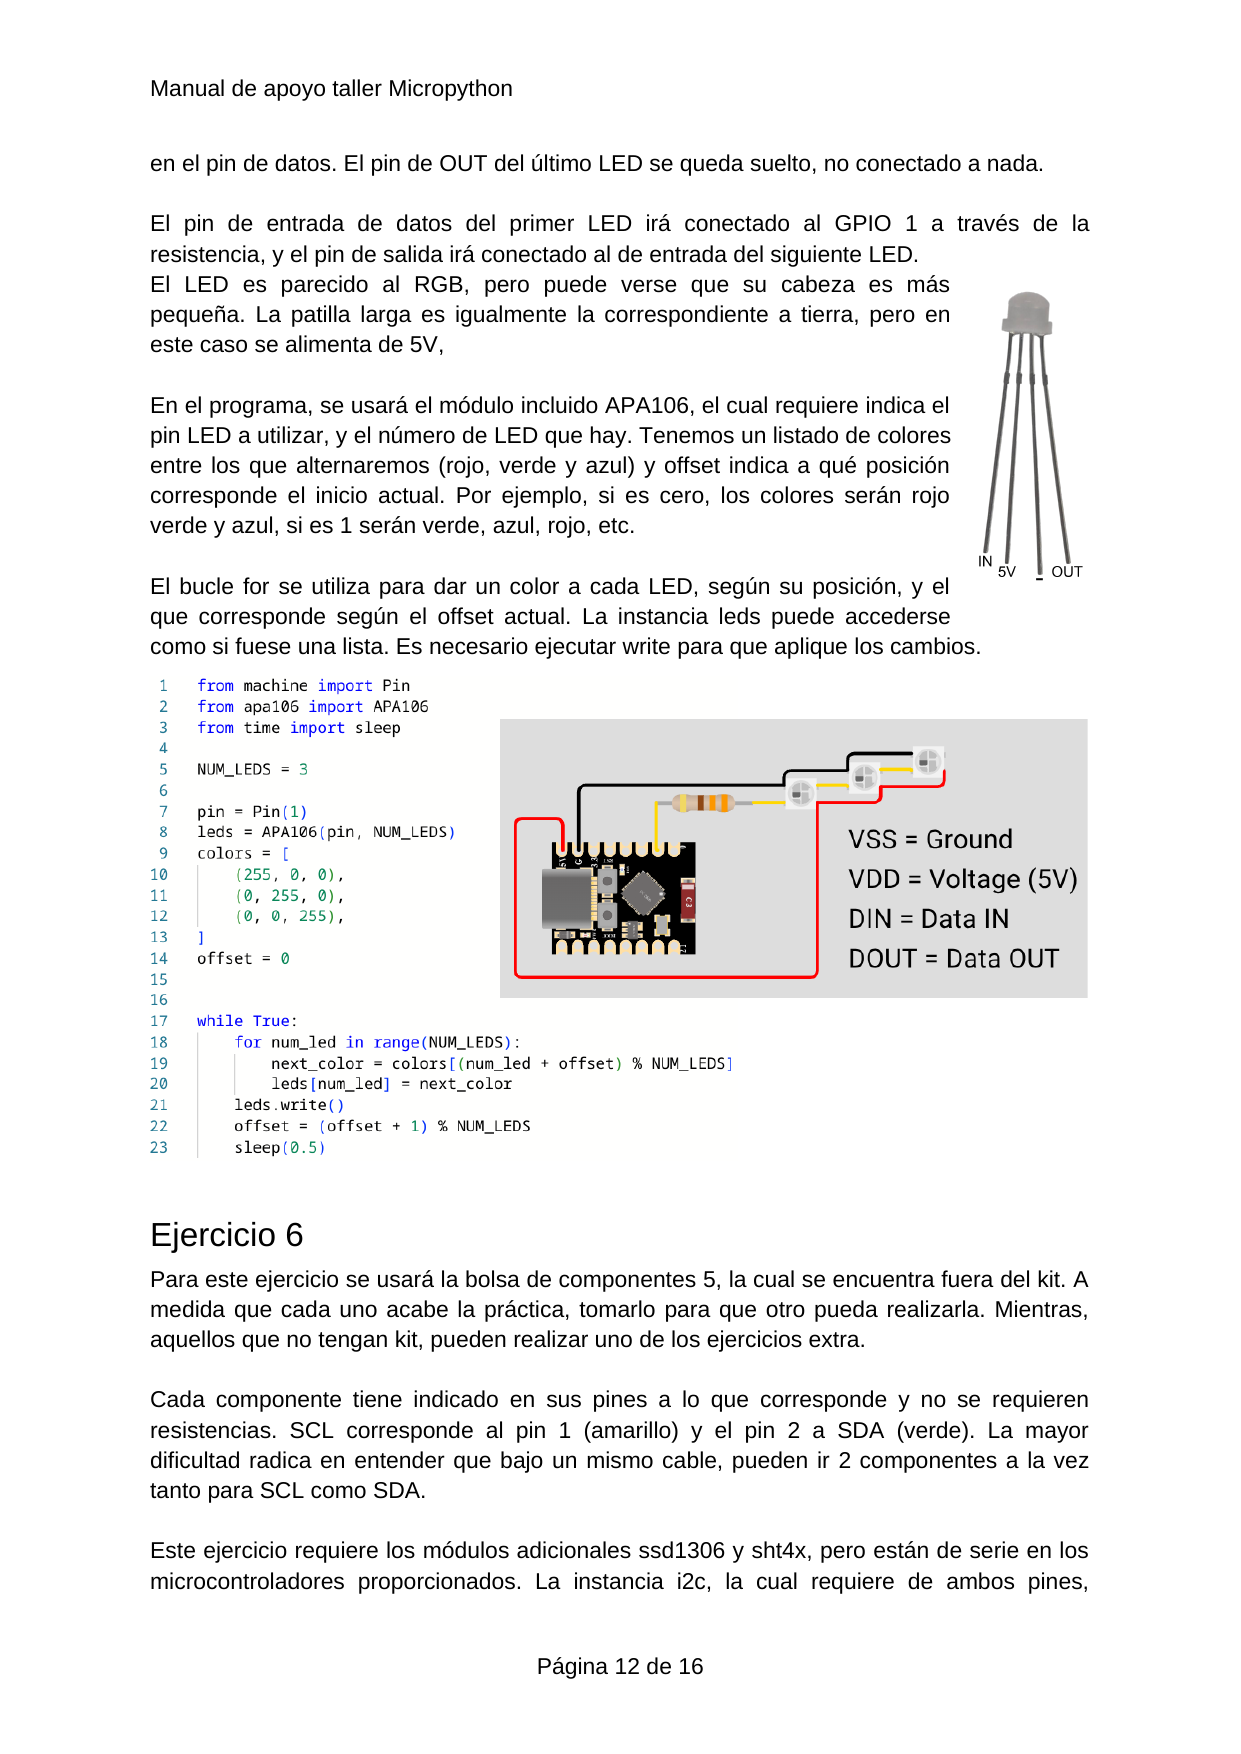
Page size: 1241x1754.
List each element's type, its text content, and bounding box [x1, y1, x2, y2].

text en el pin de datos. El pin de OUT del último LED se queda suelto, no conectado a nada. [150, 150, 1090, 176]
picture [148, 669, 1088, 1161]
text En el programa, se usará el módulo incluido APA106, el cual requiere indica el pin LED a utilizar, y el número de LED que hay. Tenemos un listado de colores entre los que alternaremos (rojo, verde y azul) y offset indica a qué posición corresponde el inicio actual. Por ejemplo, si es cero, los colores serán rojo verde y azul, si es 1 serán verde, azul, rojo, etc. [150, 392, 970, 539]
text El pin de entrada de datos del primer LED irá conectado al GPIO 1 a través de la resistencia, y el pin de salida irá conectado al de entrada del siguiente LED. [150, 210, 1090, 267]
text El LED es parecido al RGB, pero puede verse que su cabeza es más pequeña. La patilla larga es igualmente la correspondiente a tierra, pero en este caso se alimenta de 5V, [150, 271, 1090, 358]
text El bucle for se utiliza para dar un color a cada LED, según su posición, y el que corresponde según el offset actual. La instancia leds puede accederse como si fuese una lista. Es necesario ejecutar write para que aplique los cambios. [150, 573, 1090, 660]
subtitle Ejercicio 6 [150, 1214, 1090, 1253]
text Para este ejercicio se usará la bolsa de componentes 5, la cual se encuentra fuera del kit. A medida que cada uno acabe la práctica, tomarlo para que otro pueda realizarla. Mientras, aquellos que no tengan kit, pueden realizar uno de los ejercicios extra. [150, 1266, 1090, 1352]
text Este ejercicio requiere los módulos adicionales ssd1306 y sht4x, pero están de serie en los microcontroladores proporcionados. La instancia i2c, la cual requiere de ambos pines, [150, 1537, 1090, 1594]
picture [970, 289, 1084, 589]
text Cada componente tiene indicado en sus pines a lo que corresponde y no se requieren resistencias. SCL corresponde al pin 1 (amarillo) y el pin 2 a SDA (verde). La mayor dificultad radica en entender que bajo un mismo cable, pueden ir 2 componentes a la vez tanto para SCL como SDA. [150, 1386, 1090, 1503]
